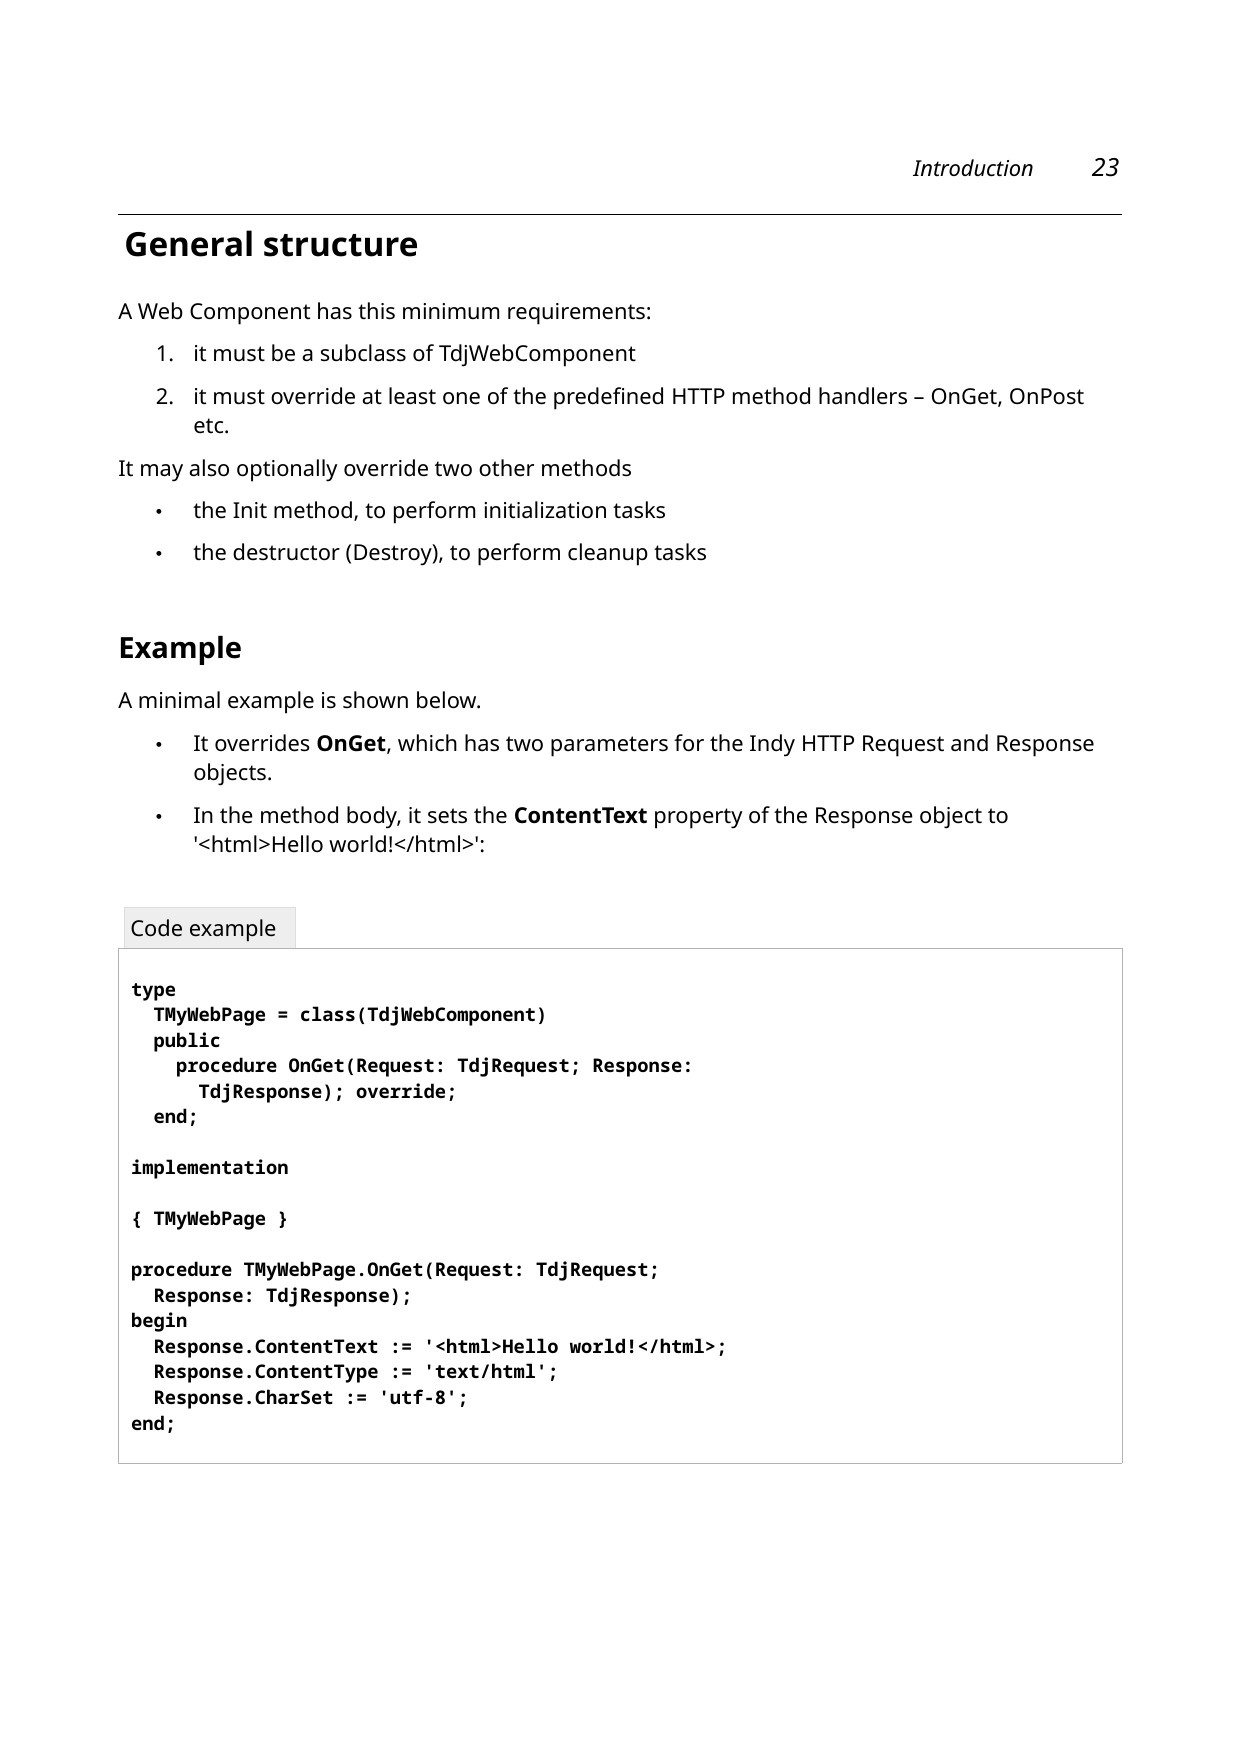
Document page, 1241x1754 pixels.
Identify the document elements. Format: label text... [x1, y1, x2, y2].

text type [119, 974, 1122, 999]
text public [119, 1025, 1122, 1050]
text TdjResponse); override; [119, 1076, 1122, 1101]
text begin [119, 1306, 1122, 1331]
list the Init method, to perform initialization tasks [156, 495, 1122, 525]
text It may also optionally override two other methods [118, 453, 1122, 482]
text end; [119, 1408, 1122, 1435]
list it must override at least one of the predefined HTTP method handlers – OnGet, OnPost etc. [156, 381, 1122, 440]
list In the method body, it sets the ContentText property of the Response object to '<html>Hello world!</html>': [156, 800, 1122, 859]
list the destructor (Destroy), to perform cleanup tasks [156, 537, 1122, 567]
text A Web Component has this minimum requirements: [118, 296, 1122, 326]
text A minimal example is shown below. [118, 685, 1122, 715]
subtitle Example [118, 627, 1122, 667]
text { TMyWebPage } [119, 1203, 1122, 1231]
text TMyWebPage = class(TdjWebComponent) [119, 999, 1122, 1025]
text procedure TMyWebPage.OnGet(Request: TdjRequest; [119, 1254, 1122, 1280]
text implementation [119, 1152, 1122, 1180]
text Response: TdjResponse); [119, 1280, 1122, 1306]
text Response.CharSet := 'utf-8'; [119, 1382, 1122, 1408]
list it must be a subclass of TdjWebComponent [156, 338, 1122, 368]
text procedure OnGet(Request: TdjRequest; Response: [119, 1050, 1122, 1076]
text end; [119, 1101, 1122, 1129]
text Response.ContentText := '<html>Hello world!</html>; [119, 1331, 1122, 1357]
list It overrides OnGet, which has two parameters for the Indy HTTP Request and Response objects. [156, 728, 1122, 787]
text Code example [125, 908, 295, 948]
text Response.ContentType := 'text/html'; [119, 1357, 1122, 1382]
subtitle General structure [118, 215, 1122, 272]
